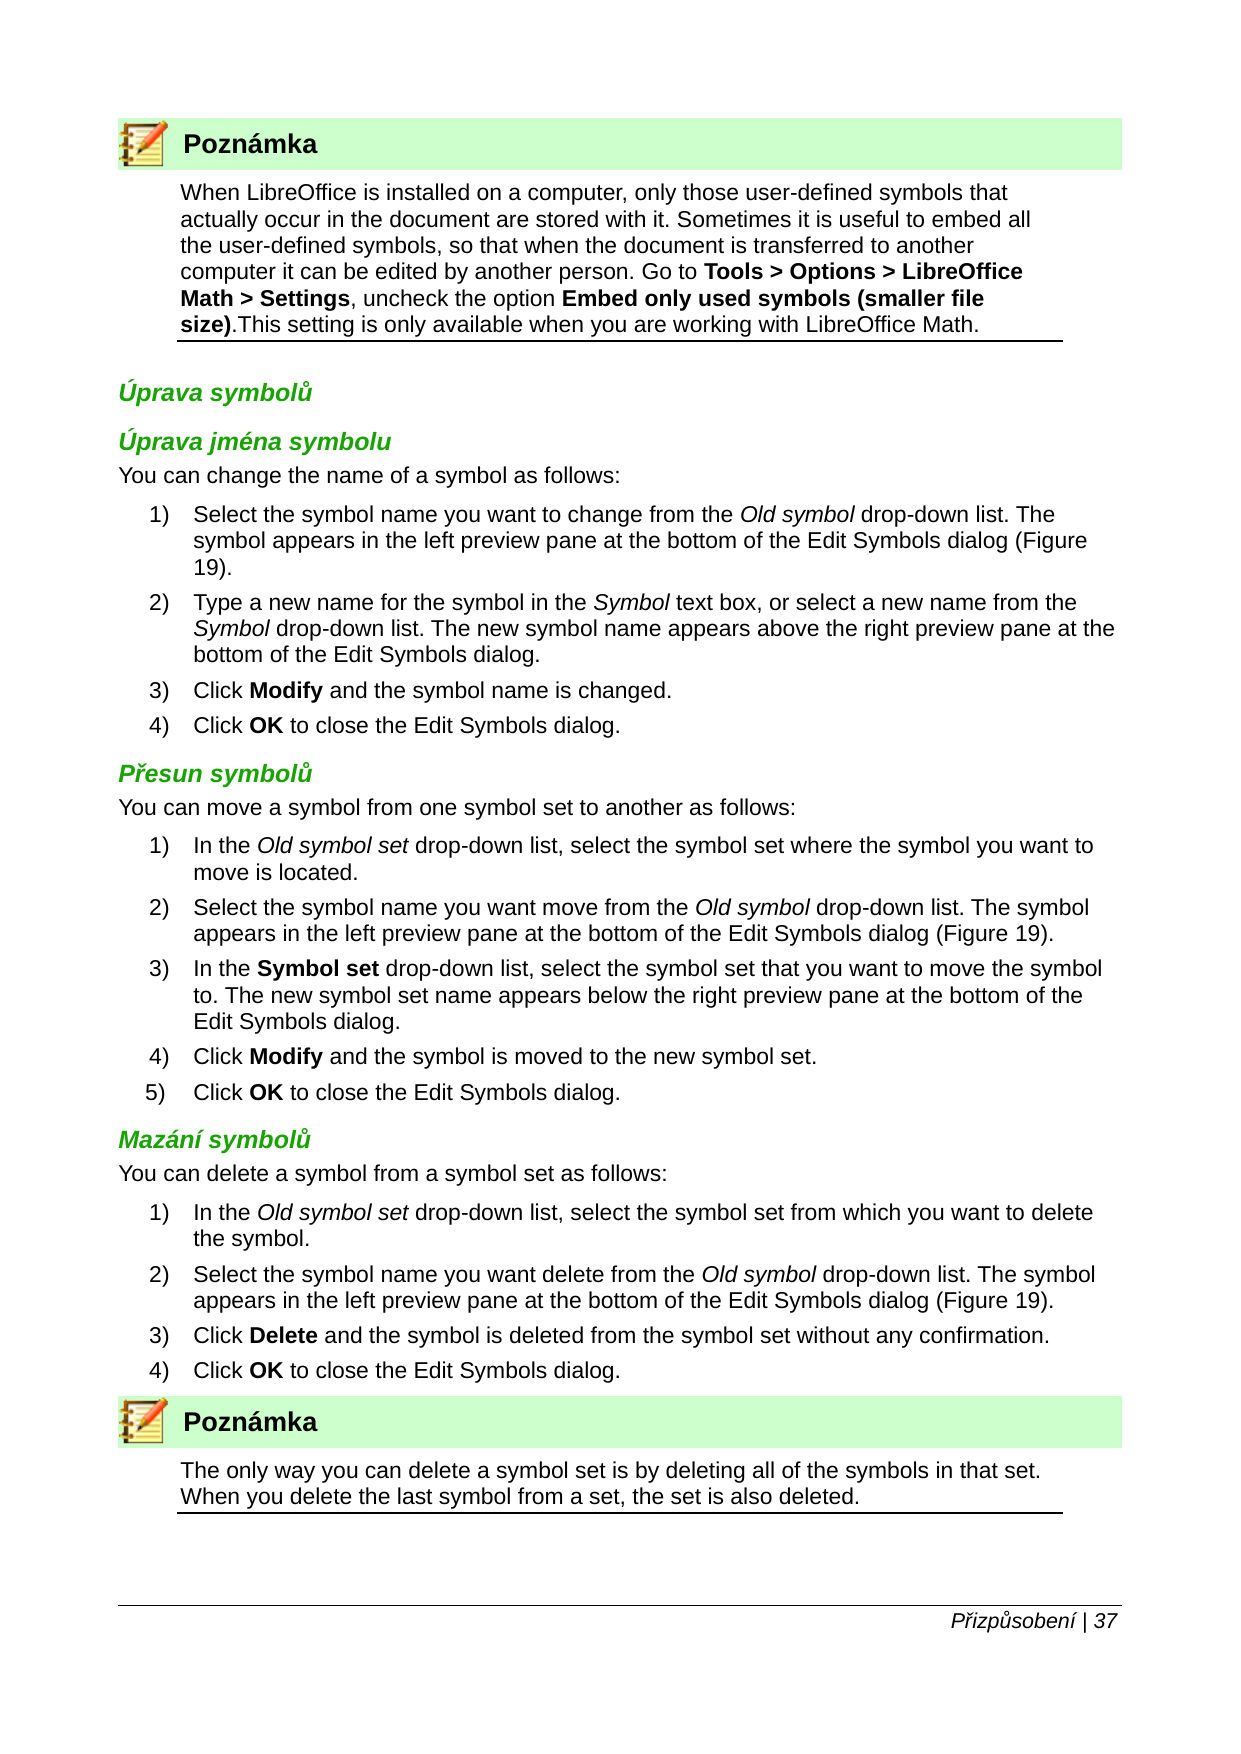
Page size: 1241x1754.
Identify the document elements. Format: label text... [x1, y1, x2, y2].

subtitle Poznámka [118, 1396, 1122, 1448]
list Click Delete and the symbol is deleted from the symbol set without any confirmation. [169, 1322, 1122, 1348]
list Select the symbol name you want delete from the Old symbol drop-down list. The symbol appears in the left preview pane at the bottom of the Edit Symbols dialog (Figure 19). [169, 1261, 1122, 1313]
subtitle Poznámka [118, 118, 1122, 170]
list Select the symbol name you want to change from the Old symbol drop-down list. The symbol appears in the left preview pane at the bottom of the Edit Symbols dialog (Figure 19). [169, 501, 1122, 580]
subtitle Mazání symbolů [118, 1126, 1122, 1154]
text The only way you can delete a symbol set is by deleting all of the symbols in that set. When you delete the last symbol from a set, the set is also deleted. [177, 1453, 1063, 1512]
text When LibreOffice is installed on a computer, only those user-defined symbols that actually occur in the document are stored with it. Sometimes it is useful to embed all the user-defined symbols, so that when the document is transferred to another computer it can be edited by another person. Go to Tools > Options > LibreOffice Math > Settings, uncheck the option Embed only used symbols (smaller file size).This setting is only available when you are working with LibreOffice Math. [177, 176, 1063, 340]
list In the Old symbol set drop-down list, select the symbol set from which you want to delete the symbol. [169, 1199, 1122, 1252]
list Click Modify and the symbol name is changed. [169, 677, 1122, 703]
list Click Modify and the symbol is moved to the new symbol set. [169, 1043, 1122, 1070]
list In the Old symbol set drop-down list, select the symbol set where the symbol you want to move is located. [169, 832, 1122, 885]
subtitle Úprava symbolů [118, 378, 1122, 407]
list Click OK to close the Edit Symbols dialog. [165, 1078, 1122, 1105]
text You can delete a symbol from a symbol set as follows: [118, 1160, 1122, 1187]
text You can change the name of a symbol as follows: [118, 462, 1122, 488]
list Type a new name for the symbol in the Symbol text box, or select a new name from the Symbol drop-down list. The new symbol name appears above the right preview pane at the bottom of the Edit Symbols dialog. [169, 589, 1122, 668]
subtitle Přesun symbolů [118, 759, 1122, 787]
list Click OK to close the Edit Symbols dialog. [169, 1357, 1122, 1384]
picture [119, 119, 170, 170]
text You can move a symbol from one symbol set to another as follows: [118, 793, 1122, 820]
list In the Symbol set drop-down list, select the symbol set that you want to move the symbol to. The new symbol set name appears below the right preview pane at the bottom of the Edit Symbols dialog. [169, 955, 1122, 1034]
list Click OK to close the Edit Symbols dialog. [169, 712, 1122, 738]
subtitle Úprava jména symbolu [118, 427, 1122, 456]
list Select the symbol name you want move from the Old symbol drop-down list. The symbol appears in the left preview pane at the bottom of the Edit Symbols dialog (Figure 19). [169, 894, 1122, 947]
picture [119, 1396, 170, 1447]
